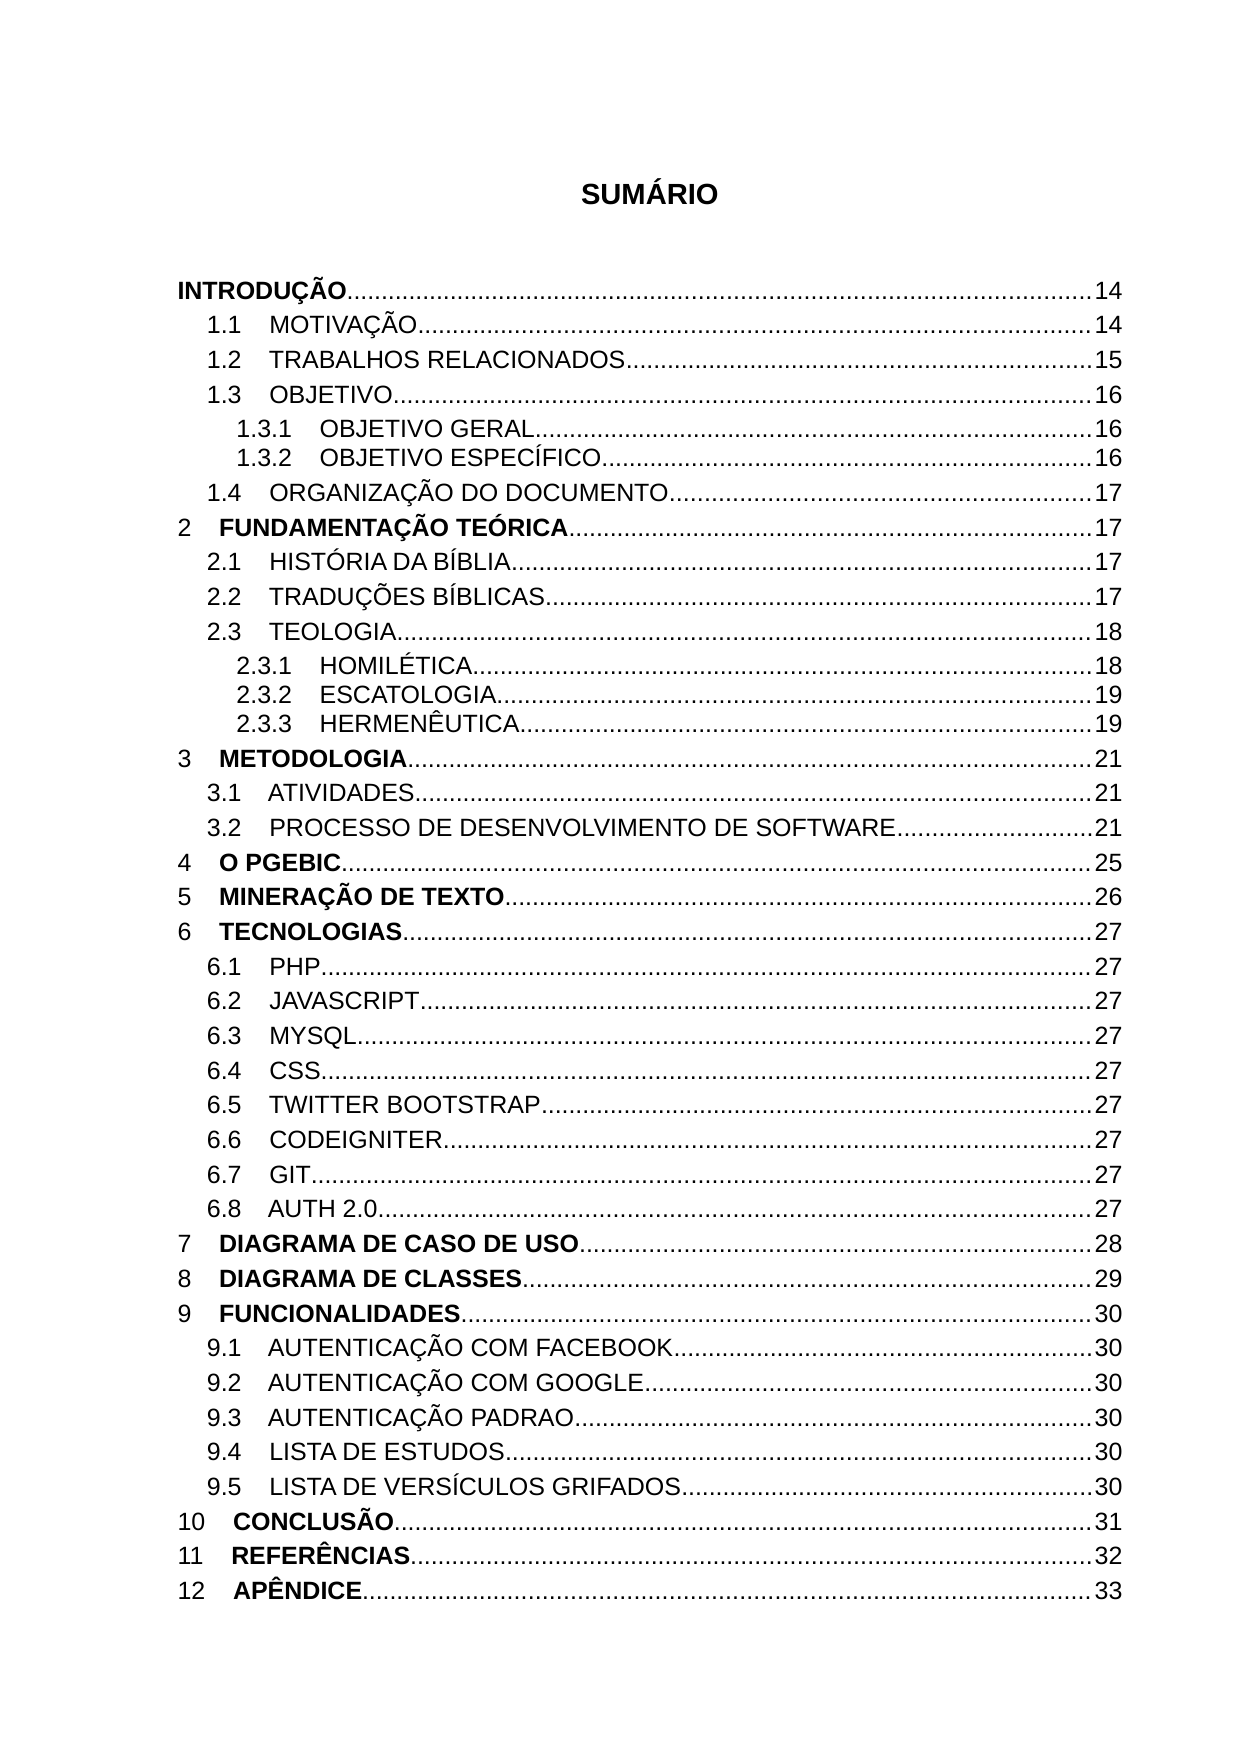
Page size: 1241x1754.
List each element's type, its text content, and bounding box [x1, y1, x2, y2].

text 6.7 GIT 27 [207, 1160, 1122, 1188]
text 9.2 AUTENTICAÇÃO COM GOOGLE 30 [207, 1368, 1122, 1397]
text 3.2 PROCESSO DE DESENVOLVIMENTO DE SOFTWARE 21 [207, 813, 1122, 842]
text 1.3.1 OBJETIVO GERAL 16 [236, 414, 1122, 443]
text 1.1 MOTIVAÇÃO 14 [207, 310, 1122, 339]
text 4 O PGEBIC 25 [177, 848, 1122, 876]
text 8 DIAGRAMA DE CLASSES 29 [177, 1264, 1122, 1293]
text 1.2 TRABALHOS RELACIONADOS 15 [207, 345, 1122, 374]
text 5 MINERAÇÃO DE TEXTO 26 [177, 882, 1122, 911]
text 10 CONCLUSÃO 31 [177, 1507, 1122, 1535]
text 7 DIAGRAMA DE CASO DE USO 28 [177, 1229, 1122, 1258]
text 9 FUNCIONALIDADES 30 [177, 1298, 1122, 1327]
text 9.5 LISTA DE VERSÍCULOS GRIFADOS 30 [207, 1472, 1122, 1501]
text 2.2 TRADUÇÕES BÍBLICAS 17 [207, 582, 1122, 611]
text 2.3.3 HERMENÊUTICA 19 [236, 709, 1122, 738]
text 6.2 JAVASCRIPT 27 [207, 986, 1122, 1015]
text 2.3.2 ESCATOLOGIA 19 [236, 680, 1122, 709]
text 6.8 AUTH 2.0 27 [207, 1194, 1122, 1223]
text 2.3.1 HOMILÉTICA 18 [236, 651, 1122, 680]
text 6.4 CSS 27 [207, 1056, 1122, 1084]
text 6.6 CODEIGNITER 27 [207, 1125, 1122, 1154]
text 1.3.2 OBJETIVO ESPECÍFICO 16 [236, 443, 1122, 472]
text 9.4 LISTA DE ESTUDOS 30 [207, 1437, 1122, 1466]
text 9.1 AUTENTICAÇÃO COM FACEBOOK 30 [207, 1333, 1122, 1362]
text 2.3 TEOLOGIA 18 [207, 617, 1122, 645]
text 6.1 PHP 27 [207, 952, 1122, 980]
text 2.1 HISTÓRIA DA BÍBLIA 17 [207, 547, 1122, 576]
text 3 METODOLOGIA 21 [177, 743, 1122, 772]
subtitle SUMÁRIO [177, 177, 1122, 211]
text 6.3 MYSQL 27 [207, 1021, 1122, 1050]
text 3.1 ATIVIDADES 21 [207, 778, 1122, 807]
text 6 TECNOLOGIAS 27 [177, 917, 1122, 946]
text 9.3 AUTENTICAÇÃO PADRAO 30 [207, 1403, 1122, 1431]
text 12 APÊNDICE 33 [177, 1576, 1122, 1605]
text 2 FUNDAMENTAÇÃO TEÓRICA 17 [177, 513, 1122, 541]
text 1.4 ORGANIZAÇÃO DO DOCUMENTO 17 [207, 478, 1122, 507]
text INTRODUÇÃO 14 [177, 276, 1122, 304]
text 11 REFERÊNCIAS 32 [177, 1541, 1122, 1570]
text 1.3 OBJETIVO 16 [207, 380, 1122, 408]
text 6.5 TWITTER BOOTSTRAP 27 [207, 1090, 1122, 1119]
